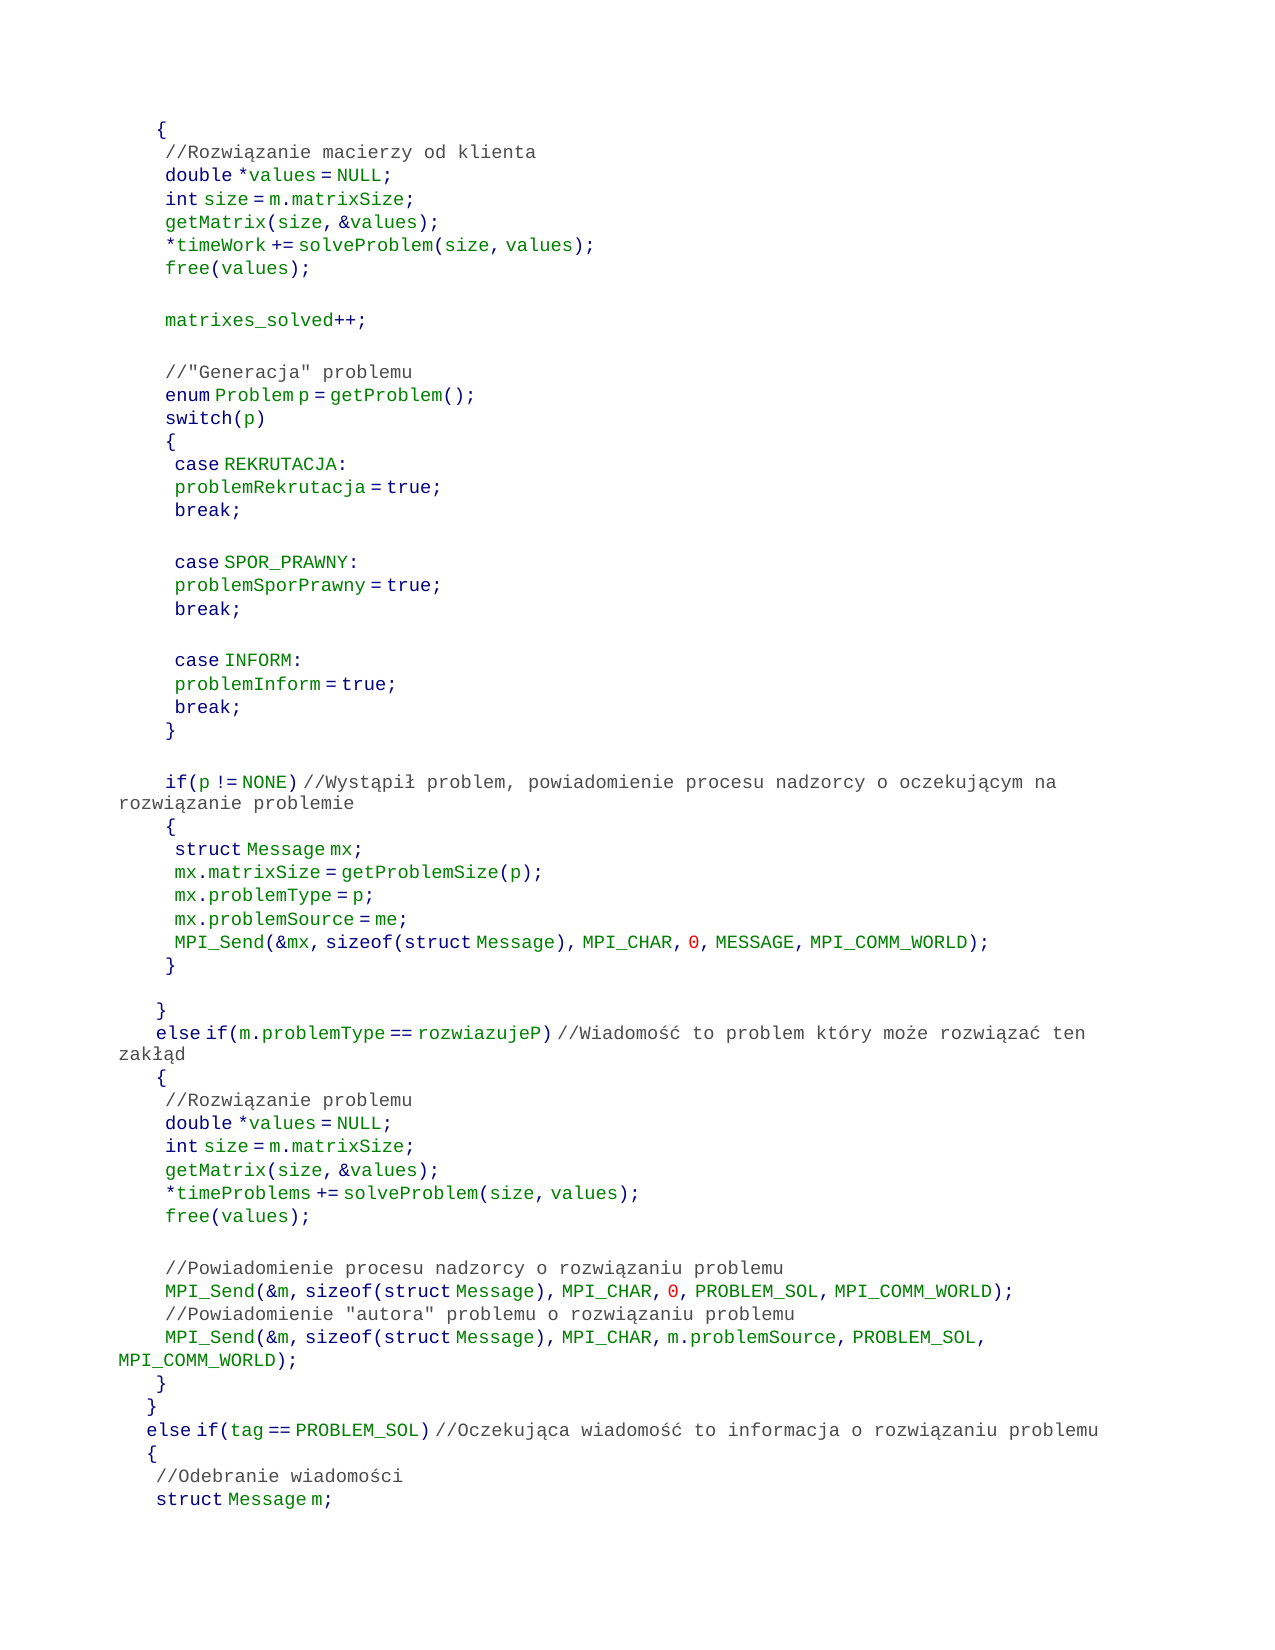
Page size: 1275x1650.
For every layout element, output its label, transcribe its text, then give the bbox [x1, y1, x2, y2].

text int size = m.matrixSize; [118, 1135, 1157, 1158]
text } [118, 998, 1157, 1022]
text getMatrix(size, &values); [118, 1158, 1157, 1182]
text { [118, 118, 1157, 141]
text if(p != NONE) //Wystąpił problem, powiadomienie procesu nadzorcy o oczekującym na rozwiązanie problemie [118, 771, 1157, 815]
text //"Generacja" problemu [118, 361, 1157, 384]
text case INFORM: [118, 649, 1157, 672]
text problemRekrutacja = true; [118, 476, 1157, 499]
text problemSporPrawny = true; [118, 574, 1157, 597]
text mx.problemSource = me; [118, 907, 1157, 931]
text break; [118, 696, 1157, 719]
text struct Message m; [118, 1488, 1157, 1511]
text { [118, 815, 1157, 838]
text { [118, 430, 1157, 453]
text } [118, 1395, 1157, 1418]
text *timeProblems += solveProblem(size, values); [118, 1182, 1157, 1205]
text //Rozwiązanie macierzy od klienta [118, 141, 1157, 164]
text else if(m.problemType == rozwiazujeP) //Wiadomość to problem który może rozwiązać ten zakłąd [118, 1022, 1157, 1066]
text { [118, 1442, 1157, 1465]
text } [118, 954, 1157, 977]
text mx.matrixSize = getProblemSize(p); [118, 861, 1157, 884]
text MPI_Send(&mx, sizeof(struct Message), MPI_CHAR, 0, MESSAGE, MPI_COMM_WORLD); [118, 931, 1157, 954]
text //Powiadomienie procesu nadzorcy o rozwiązaniu problemu [118, 1257, 1157, 1280]
text enum Problem p = getProblem(); [118, 384, 1157, 407]
text free(values); [118, 257, 1157, 280]
text mx.problemType = p; [118, 884, 1157, 907]
text MPI_Send(&m, sizeof(struct Message), MPI_CHAR, 0, PROBLEM_SOL, MPI_COMM_WORLD); [118, 1280, 1157, 1303]
text //Powiadomienie "autora" problemu o rozwiązaniu problemu [118, 1303, 1157, 1326]
text problemInform = true; [118, 672, 1157, 696]
text matrixes_solved++; [118, 309, 1157, 332]
text { [118, 1066, 1157, 1089]
text } [118, 1372, 1157, 1395]
text //Odebranie wiadomości [118, 1465, 1157, 1488]
text *timeWork += solveProblem(size, values); [118, 234, 1157, 257]
text else if(tag == PROBLEM_SOL) //Oczekująca wiadomość to informacja o rozwiązaniu problemu [118, 1418, 1157, 1442]
text double *values = NULL; [118, 164, 1157, 187]
text case SPOR_PRAWNY: [118, 551, 1157, 574]
text break; [118, 499, 1157, 522]
text case REKRUTACJA: [118, 453, 1157, 476]
text switch(p) [118, 407, 1157, 430]
text break; [118, 597, 1157, 621]
text getMatrix(size, &values); [118, 211, 1157, 234]
text MPI_Send(&m, sizeof(struct Message), MPI_CHAR, m.problemSource, PROBLEM_SOL, MPI_COMM_WORLD); [118, 1326, 1157, 1372]
text double *values = NULL; [118, 1112, 1157, 1135]
text //Rozwiązanie problemu [118, 1089, 1157, 1112]
text struct Message mx; [118, 838, 1157, 861]
text } [118, 719, 1157, 742]
text int size = m.matrixSize; [118, 187, 1157, 211]
text free(values); [118, 1205, 1157, 1228]
